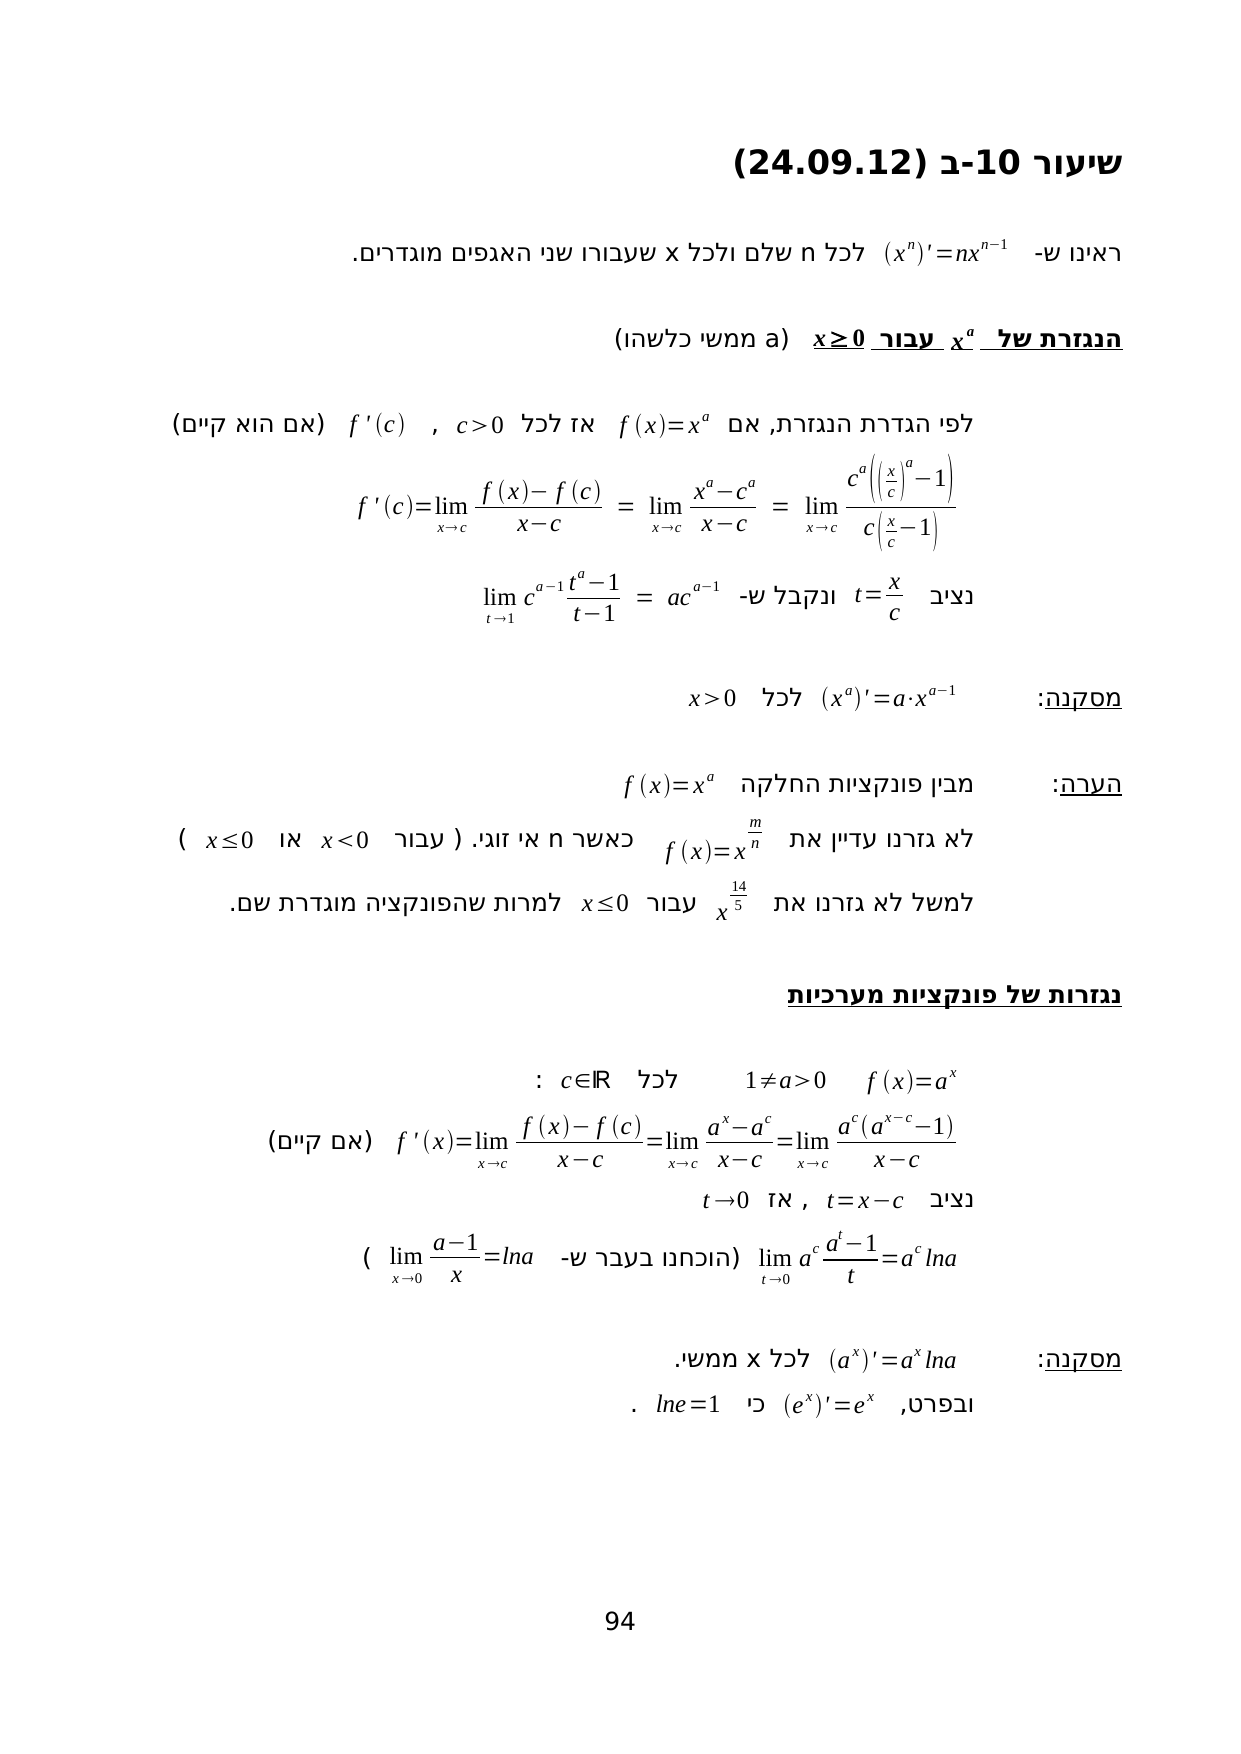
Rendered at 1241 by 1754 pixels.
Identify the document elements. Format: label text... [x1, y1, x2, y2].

text הנגזרת של עבור (a ממשי כלשהו) [118, 323, 1122, 354]
text (הוכחנו בעבר ש- ) [118, 1226, 974, 1289]
text (אם קיים) [118, 1109, 974, 1172]
text ראינו ש- לכל n שלם ולכל x שעבורו שני האגפים מוגדרים. [118, 236, 1122, 269]
subtitle שיעור 10-ב (24.09.12) [118, 143, 1122, 182]
text נציב , אז [118, 1185, 974, 1214]
text מסקנה: לכל x ממשי. [118, 1343, 1122, 1375]
text ובפרט, כי . [118, 1388, 974, 1420]
text נציב ונקבל ש- [118, 565, 974, 627]
text למשל לא גזרנו את עבורלמרות שהפונקציה מוגדרת שם. [118, 878, 974, 926]
text נגזרות של פונקציות מערכיות [118, 981, 1122, 1010]
text מסקנה: לכל [118, 681, 1122, 714]
text לפי הגדרת הנגזרת, אםאז לכל, (אם הוא קיים) [118, 408, 974, 440]
text הערה: מבין פונקציות החלקה [118, 768, 1122, 800]
text לכל : [118, 1064, 1122, 1096]
text לא גזרנו עדיין את כאשר n אי זוגי. ( עבור או ) [118, 813, 974, 866]
